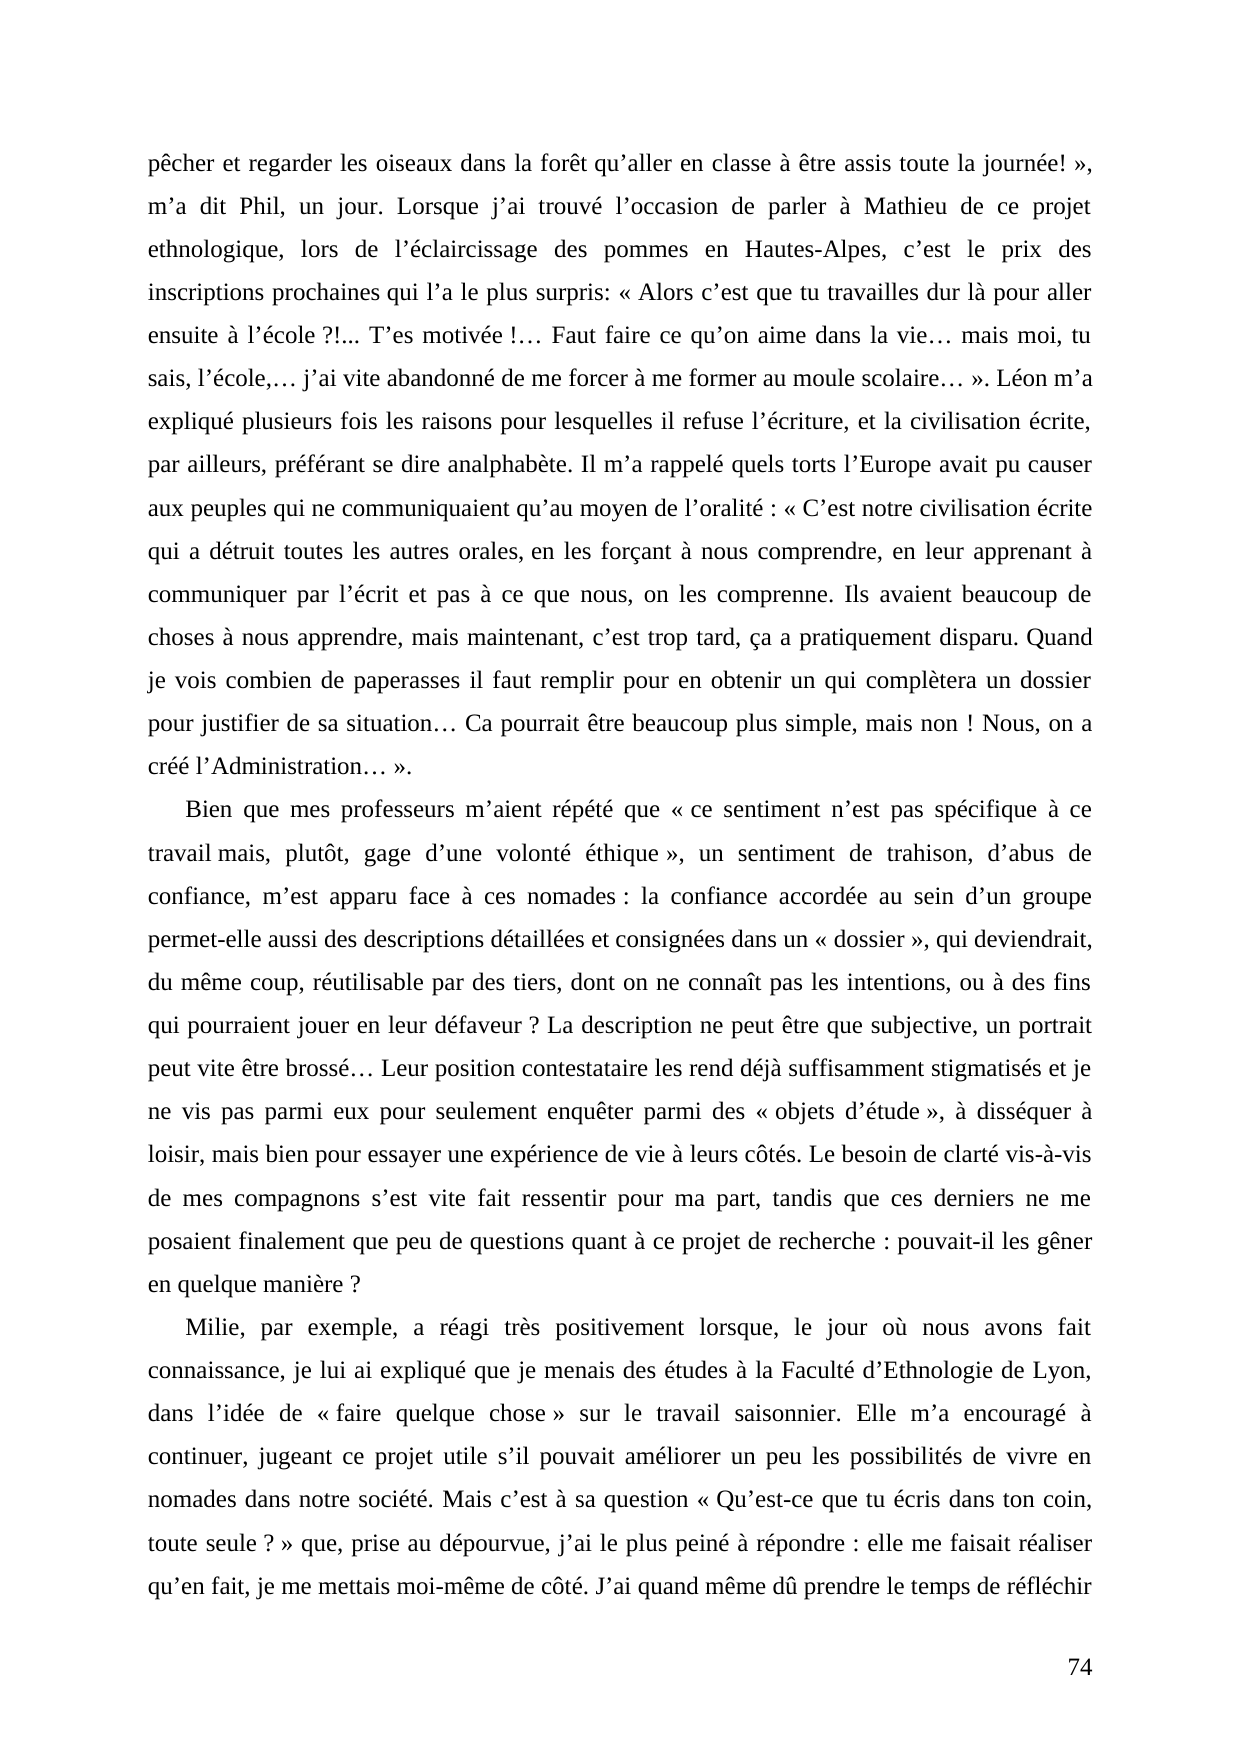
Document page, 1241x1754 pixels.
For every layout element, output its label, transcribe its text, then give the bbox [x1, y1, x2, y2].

text pêcher et regarder les oiseaux dans la forêt qu’aller en classe à être assis toute la journée! », m’a dit Phil, un jour. Lorsque j’ai trouvé l’occasion de parler à Mathieu de ce projet ethnologique, lors de l’éclaircissage des pommes en Hautes-Alpes, c’est le prix des inscriptions prochaines qui l’a le plus surpris: « Alors c’est que tu travailles dur là pour aller ensuite à l’école ?!... T’es motivée !… Faut faire ce qu’on aime dans la vie… mais moi, tu sais, l’école,… j’ai vite abandonné de me forcer à me former au moule scolaire… ». Léon m’a expliqué plusieurs fois les raisons pour lesquelles il refuse l’écriture, et la civilisation écrite, par ailleurs, préférant se dire analphabète. Il m’a rappelé quels torts l’Europe avait pu causer aux peuples qui ne communiquaient qu’au moyen de l’oralité : « C’est notre civilisation écrite qui a détruit toutes les autres orales, en les forçant à nous comprendre, en leur apprenant à communiquer par l’écrit et pas à ce que nous, on les comprenne. Ils avaient beaucoup de choses à nous apprendre, mais maintenant, c’est trop tard, ça a pratiquement disparu. Quand je vois combien de paperasses il faut remplir pour en obtenir un qui complètera un dossier pour justifier de sa situation… Ca pourrait être beaucoup plus simple, mais non ! Nous, on a créé l’Administration… ». [148, 148, 1093, 780]
text Milie, par exemple, a réagi très positivement lorsque, le jour où nous avons fait connaissance, je lui ai expliqué que je menais des études à la Faculté d’Ethnologie de Lyon, dans l’idée de « faire quelque chose » sur le travail saisonnier. Elle m’a encouragé à continuer, jugeant ce projet utile s’il pouvait améliorer un peu les possibilités de vivre en nomades dans notre société. Mais c’est à sa question « Qu’est-ce que tu écris dans ton coin, toute seule ? » que, prise au dépourvue, j’ai le plus peiné à répondre : elle me faisait réaliser qu’en fait, je me mettais moi-même de côté. J’ai quand même dû prendre le temps de réfléchir [148, 1312, 1093, 1599]
text Bien que mes professeurs m’aient répété que « ce sentiment n’est pas spécifique à ce travail mais, plutôt, gage d’une volonté éthique », un sentiment de trahison, d’abus de confiance, m’est apparu face à ces nomades : la confiance accordée au sein d’un groupe permet-elle aussi des descriptions détaillées et consignées dans un « dossier », qui deviendrait, du même coup, réutilisable par des tiers, dont on ne connaît pas les intentions, ou à des fins qui pourraient jouer en leur défaveur ? La description ne peut être que subjective, un portrait peut vite être brossé… Leur position contestataire les rend déjà suffisamment stigmatisés et je ne vis pas parmi eux pour seulement enquêter parmi des « objets d’étude », à disséquer à loisir, mais bien pour essayer une expérience de vie à leurs côtés. Le besoin de clarté vis-à-vis de mes compagnons s’est vite fait ressentir pour ma part, tandis que ces derniers ne me posaient finalement que peu de questions quant à ce projet de recherche : pouvait-il les gêner en quelque manière ? [148, 794, 1093, 1298]
